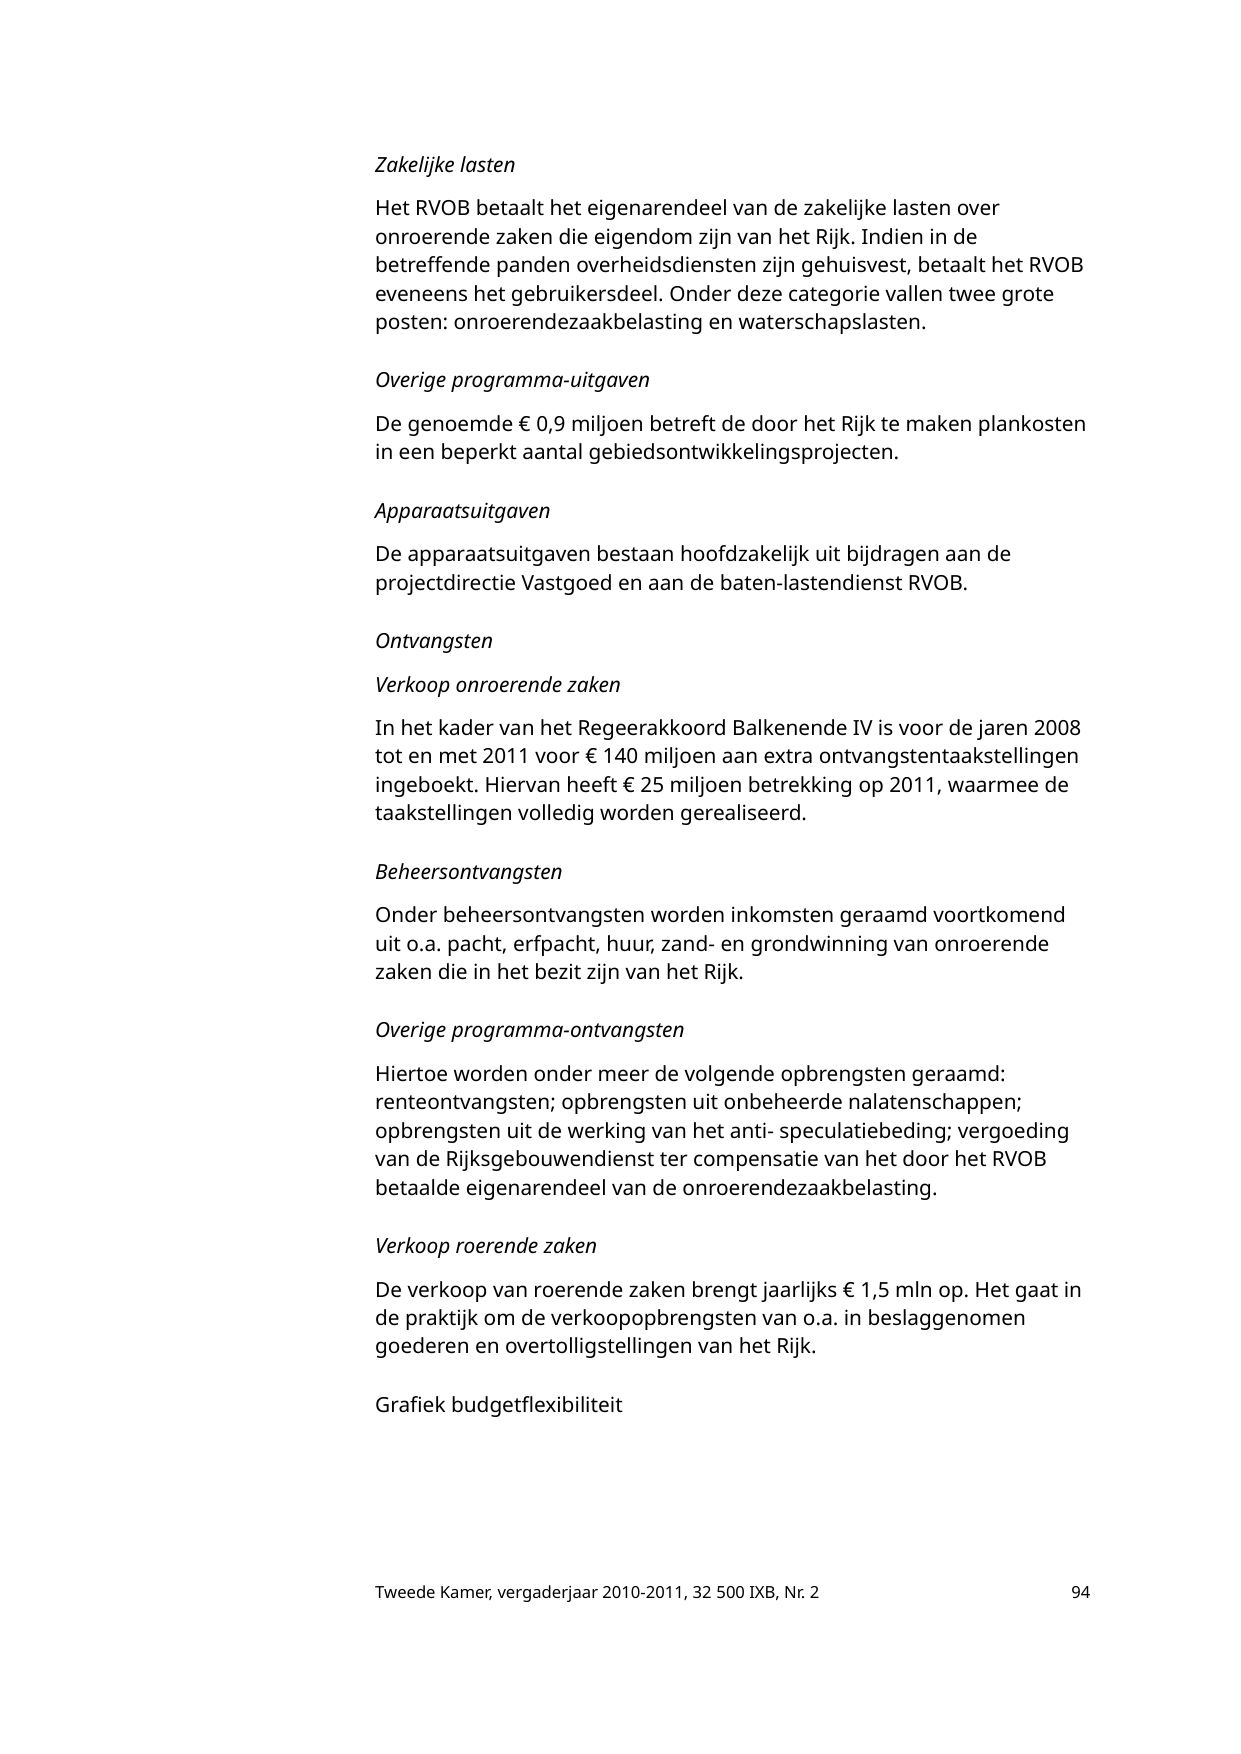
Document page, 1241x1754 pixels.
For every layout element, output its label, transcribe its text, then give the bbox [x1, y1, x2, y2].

text Onder beheersontvangsten worden inkomsten geraamd voortkomend uit o.a. pacht, erfpacht, huur, zand- en grondwinning van onroerende zaken die in het bezit zijn van het Rijk. [375, 900, 1090, 986]
text De genoemde € 0,9 miljoen betreft de door het Rijk te maken plankosten in een beperkt aantal gebiedsontwikkelingsprojecten. [375, 409, 1090, 466]
text Ontvangsten [375, 626, 1090, 655]
text De apparaatsuitgaven bestaan hoofdzakelijk uit bijdragen aan de projectdirectie Vastgoed en aan de baten-lastendienst RVOB. [375, 539, 1090, 596]
text In het kader van het Regeerakkoord Balkenende IV is voor de jaren 2008 tot en met 2011 voor € 140 miljoen aan extra ontvangstentaakstellingen ingeboekt. Hiervan heeft € 25 miljoen betrekking op 2011, waarmee de taakstellingen volledig worden gerealiseerd. [375, 713, 1090, 827]
text Beheersontvangsten [375, 857, 1090, 885]
text Het RVOB betaalt het eigenarendeel van de zakelijke lasten over onroerende zaken die eigendom zijn van het Rijk. Indien in de betreffende panden overheidsdiensten zijn gehuisvest, betaalt het RVOB eveneens het gebruikersdeel. Onder deze categorie vallen twee grote posten: onroerendezaakbelasting en waterschapslasten. [375, 193, 1090, 336]
text Verkoop roerende zaken [375, 1231, 1090, 1260]
text Apparaatsuitgaven [375, 496, 1090, 524]
text Overige programma-uitgaven [375, 366, 1090, 394]
text Overige programma-ontvangsten [375, 1016, 1090, 1044]
text Zakelijke lasten [375, 150, 1090, 178]
text Grafiek budgetflexibiliteit [375, 1390, 1090, 1418]
text Hiertoe worden onder meer de volgende opbrengsten geraamd: renteontvangsten; opbrengsten uit onbeheerde nalatenschappen; opbrengsten uit de werking van het anti- speculatiebeding; vergoeding van de Rijksgebouwendienst ter compensatie van het door het RVOB betaalde eigenarendeel van de onroerendezaakbelasting. [375, 1059, 1090, 1201]
text Verkoop onroerende zaken [375, 670, 1090, 698]
text De verkoop van roerende zaken brengt jaarlijks € 1,5 mln op. Het gaat in de praktijk om de verkoopopbrengsten van o.a. in beslaggenomen goederen en overtolligstellingen van het Rijk. [375, 1275, 1090, 1360]
